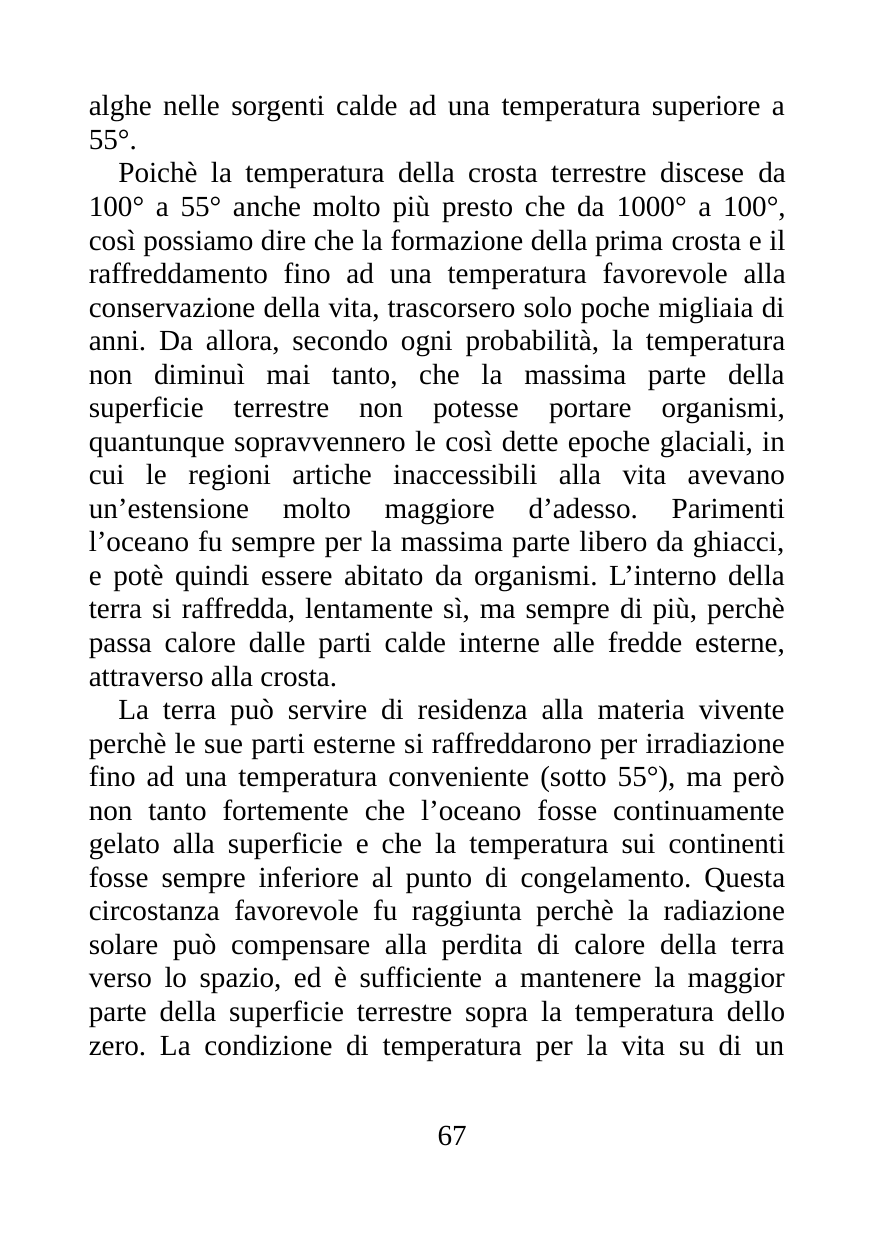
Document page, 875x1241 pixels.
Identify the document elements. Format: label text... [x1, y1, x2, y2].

text alghe nelle sorgenti calde ad una temperatura superiore a 55°. [88, 88, 786, 156]
text Poichè la temperatura della crosta terrestre discese da 100° a 55° anche molto più presto che da 1000° a 100°, così possiamo dire che la formazione della prima crosta e il raffreddamento fino ad una temperatura favorevole alla conservazione della vita, trascorsero solo poche migliaia di anni. Da allora, secondo ogni probabilità, la temperatura non diminuì mai tanto, che la massima parte della superficie terrestre non potesse portare organismi, quantunque sopravvennero le così dette epoche glaciali, in cui le regioni artiche inaccessibili alla vita avevano un’estensione molto maggiore d’adesso. Parimenti l’oceano fu sempre per la massima parte libero da ghiacci, e potè quindi essere abitato da organismi. L’interno della terra si raffredda, lentamente sì, ma sempre di più, perchè passa calore dalle parti calde interne alle fredde esterne, attraverso alla crosta. [88, 156, 786, 692]
text La terra può servire di residenza alla materia vivente perchè le sue parti esterne si raffreddarono per irradiazione fino ad una temperatura conveniente (sotto 55°), ma però non tanto fortemente che l’oceano fosse continuamente gelato alla superficie e che la temperatura sui continenti fosse sempre inferiore al punto di congelamento. Questa circostanza favorevole fu raggiunta perchè la radiazione solare può compensare alla perdita di calore della terra verso lo spazio, ed è sufficiente a mantenere la maggior parte della superficie terrestre sopra la temperatura dello zero. La condizione di temperatura per la vita su di un [88, 692, 786, 1061]
